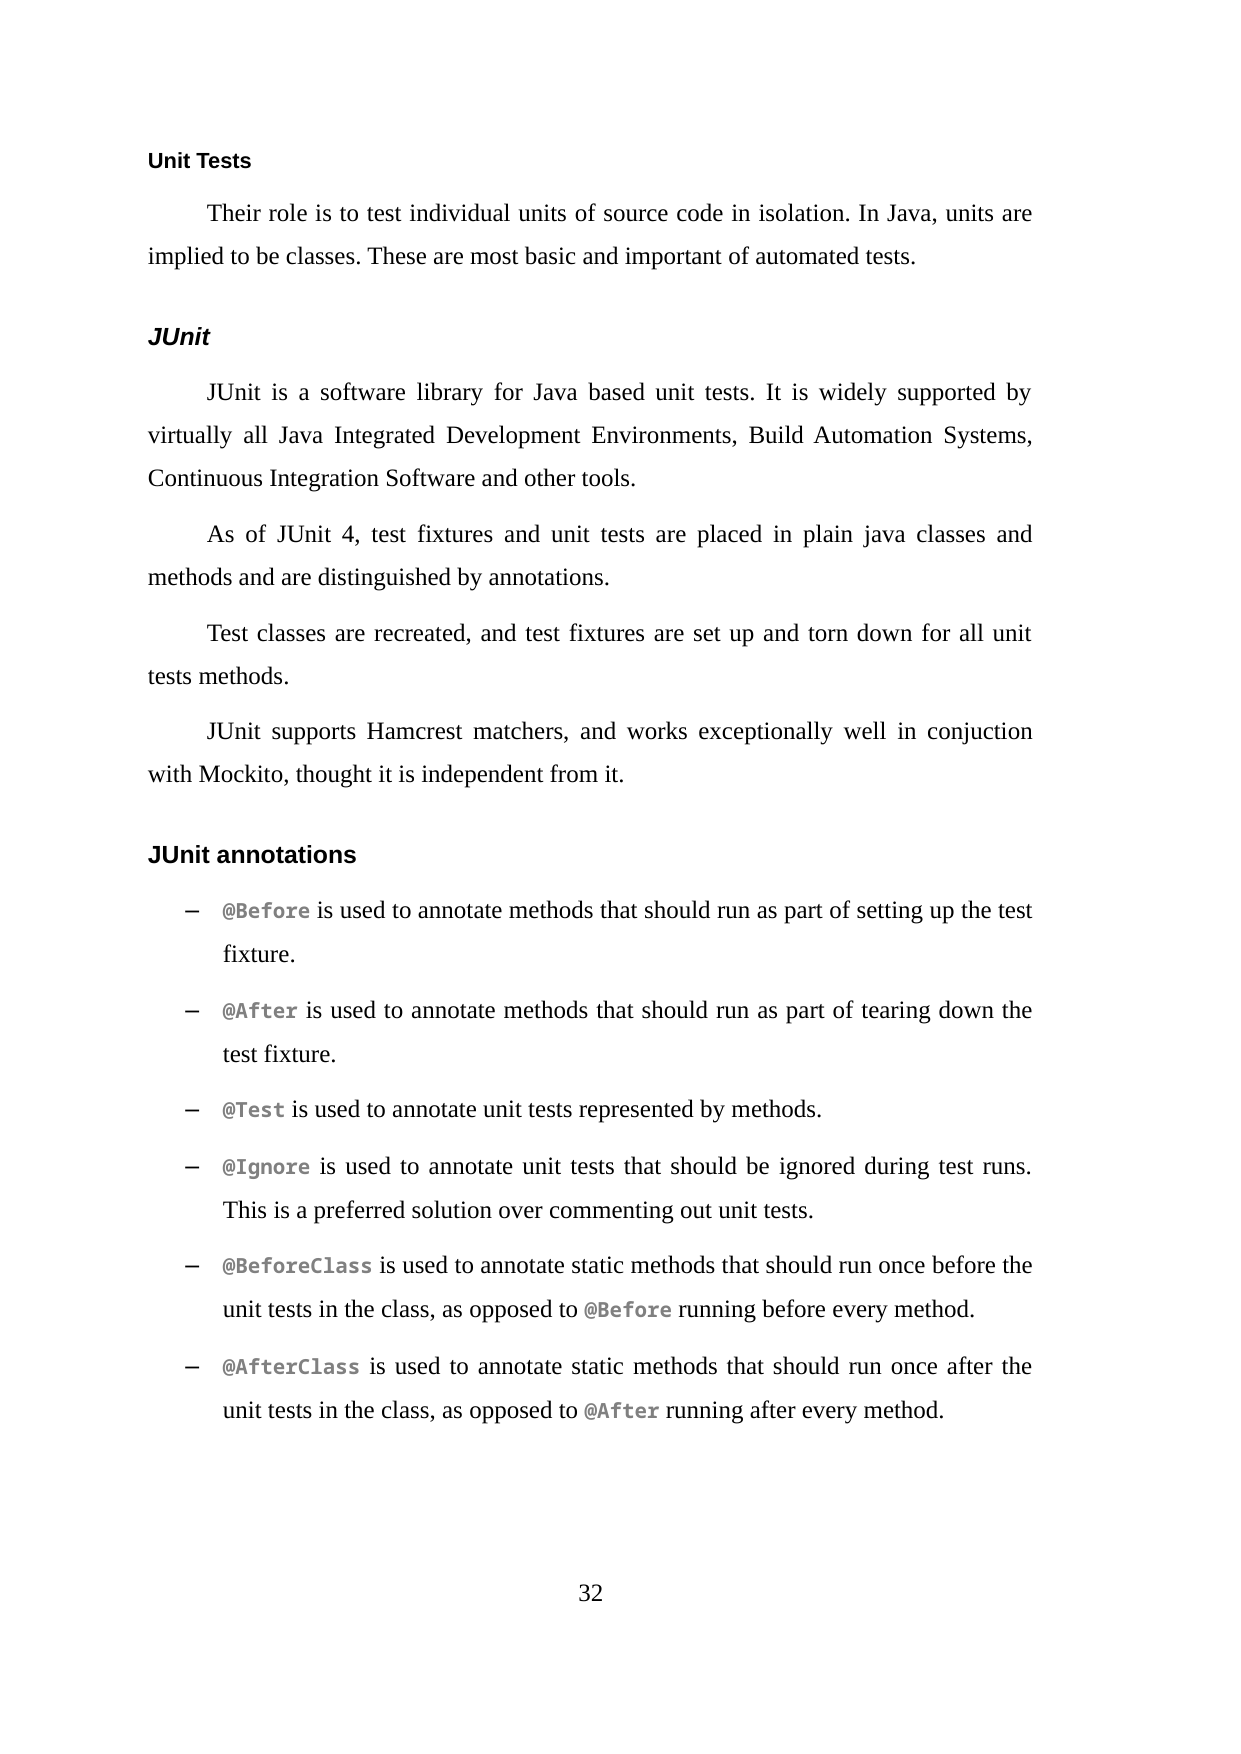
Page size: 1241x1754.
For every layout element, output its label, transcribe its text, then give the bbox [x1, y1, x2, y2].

list @Ignore is used to annotate unit tests that should be ignored during test runs. This is a preferred solution over commenting out unit tests. [185, 1151, 1033, 1224]
list @Before is used to annotate methods that should run as part of setting up the test fixture. [185, 895, 1033, 968]
list @BeforeClass is used to annotate static methods that should run once before the unit tests in the class, as opposed to @Before running before every method. [185, 1251, 1033, 1324]
subtitle Unit Tests [148, 148, 1033, 173]
list @Test is used to annotate unit tests represented by methods. [185, 1094, 1033, 1124]
subtitle JUnit annotations [148, 840, 1033, 869]
text JUnit supports Hamcrest matchers, and works exceptionally well in conjuction with Mockito, thought it is independent from it. [148, 716, 1033, 788]
text Their role is to test individual units of source code in isolation. In Java, units are implied to be classes. These are most basic and important of automated tests. [148, 198, 1033, 270]
list @After is used to annotate methods that should run as part of tearing down the test fixture. [185, 995, 1033, 1067]
subtitle JUnit [148, 322, 1033, 350]
text Test classes are recreated, and test fixtures are set up and torn down for all unit tests methods. [148, 618, 1033, 689]
text JUnit is a software library for Java based unit tests. It is widely supported by virtually all Java Integrated Development Environments, Build Automation Systems, Continuous Integration Software and other tools. [148, 377, 1033, 492]
list @AfterClass is used to annotate static methods that should run once after the unit tests in the class, as opposed to @After running after every method. [185, 1351, 1033, 1424]
text As of JUnit 4, test fixtures and unit tests are placed in plain java classes and methods and are distinguished by annotations. [148, 519, 1033, 591]
